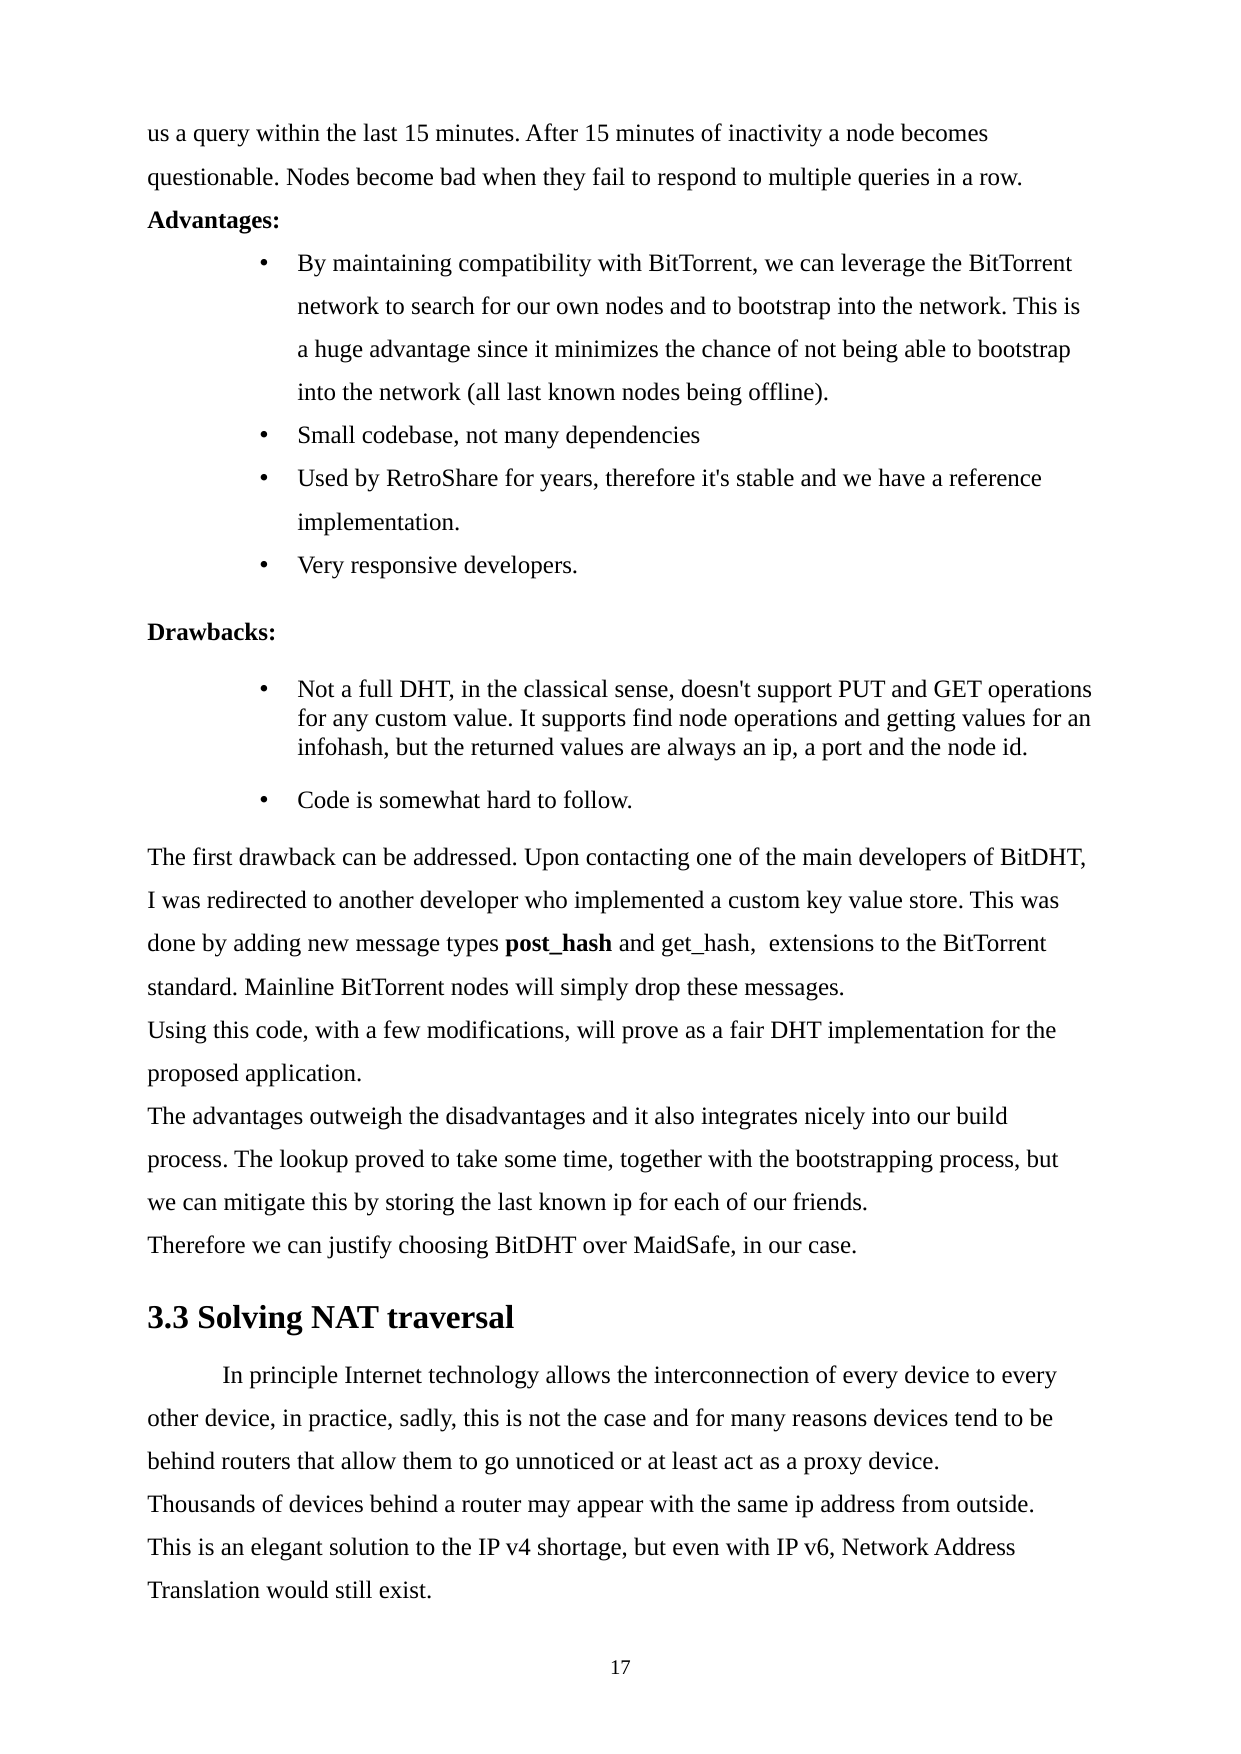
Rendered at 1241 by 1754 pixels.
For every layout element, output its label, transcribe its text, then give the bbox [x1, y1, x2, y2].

text Thousands of devices behind a router may appear with the same ip address from outside. [147, 1489, 1093, 1518]
subtitle 3.3 Solving NAT traversal [147, 1298, 1093, 1336]
text This is an elegant solution to the IP v4 shortage, but even with IP v6, Network Address Translation would still exist. [147, 1532, 1093, 1604]
list Very responsive developers. [259, 550, 1093, 578]
text Advantages: [147, 205, 1093, 233]
text Therefore we can justify choosing BitDHT over MaidSafe, in our case. [147, 1230, 1093, 1259]
list Not a full DHT, in the classical sense, doesn't support PUT and GET operations for any custom value. It supports find node operations and getting values for an infohash, but the returned values are always an ip, a port and the node id. [259, 674, 1093, 761]
list Code is somewhat hard to follow. [259, 785, 1093, 813]
text Using this code, with a few modifications, will prove as a fair DHT implementation for the proposed application. [147, 1015, 1093, 1087]
text us a query within the last 15 minutes. After 15 minutes of inactivity a node becomes questionable. Nodes become bad when they fail to respond to multiple queries in a row. [147, 118, 1093, 190]
list Small codebase, not many dependencies [259, 420, 1093, 449]
list Used by RetroShare for years, therefore it's stable and we have a reference implementation. [259, 463, 1093, 535]
text Drawbacks: [147, 617, 1093, 646]
text The first drawback can be addressed. Upon contacting one of the main developers of BitDHT, I was redirected to another developer who implemented a custom key value store. This was done by adding new message types post_hash and get_hash, extensions to the BitTorrent standard. Mainline BitTorrent nodes will simply drop these messages. [147, 842, 1093, 1000]
text The advantages outweigh the disadvantages and it also integrates nicely into our build process. The lookup proved to take some time, together with the bootstrapping process, but we can mitigate this by storing the last known ip for each of our friends. [147, 1101, 1093, 1216]
list By maintaining compatibility with BitTorrent, we can leverage the BitTorrent network to search for our own nodes and to bootstrap into the network. This is a huge advantage since it minimizes the chance of not being able to bootstrap into the network (all last known nodes being offline). [259, 248, 1093, 406]
text In principle Internet technology allows the interconnection of every device to every other device, in practice, sadly, this is not the case and for many reasons devices tend to be behind routers that allow them to go unnoticed or at least act as a proxy device. [147, 1360, 1093, 1475]
